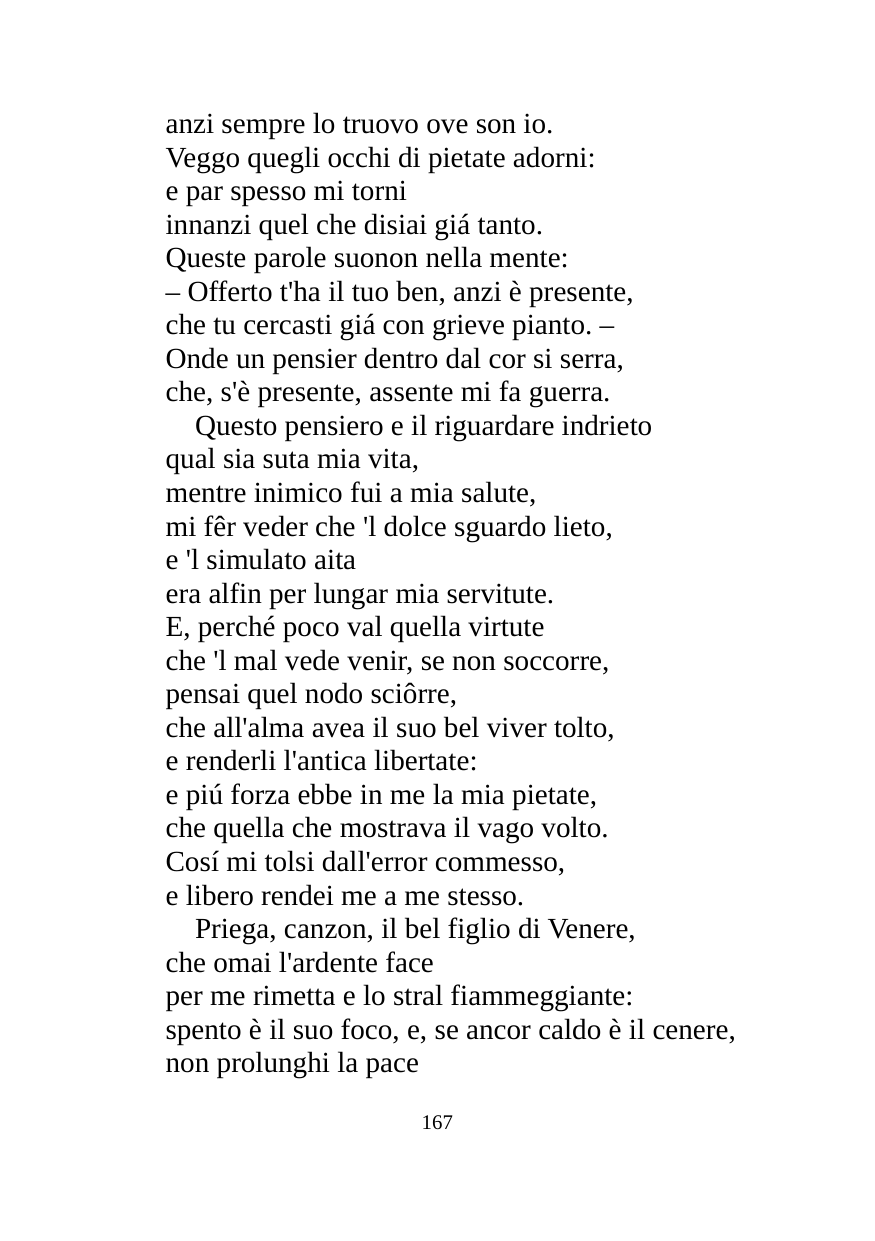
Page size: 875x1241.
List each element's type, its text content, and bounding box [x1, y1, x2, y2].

text Questo pensiero e il riguardare indrieto qual sia suta mia vita, mentre inimico fui a mia salute, mi fêr veder che 'l dolce sguardo lieto, e 'l simulato aita era alfin per lungar mia servitute. E, perché poco val quella virtute che 'l mal vede venir, se non soccorre, pensai quel nodo sciôrre, che all'alma avea il suo bel viver tolto, e renderli l'antica libertate: e piú forza ebbe in me la mia pietate, che quella che mostrava il vago volto. Cosí mi tolsi dall'error commesso, e libero rendei me a me stesso. [165, 408, 768, 911]
text anzi sempre lo truovo ove son io. Veggo quegli occhi di pietate adorni: e par spesso mi torni innanzi quel che disiai giá tanto. Queste parole suonon nella mente: ‒ Offerto t'ha il tuo ben, anzi è presente, che tu cercasti giá con grieve pianto. ‒ Onde un pensier dentro dal cor si serra, che, s'è presente, assente mi fa guerra. [165, 106, 768, 408]
text Priega, canzon, il bel figlio di Venere, che omai l'ardente face per me rimetta e lo stral fiammeggiante: spento è il suo foco, e, se ancor caldo è il cenere, non prolunghi la pace [165, 911, 768, 1079]
